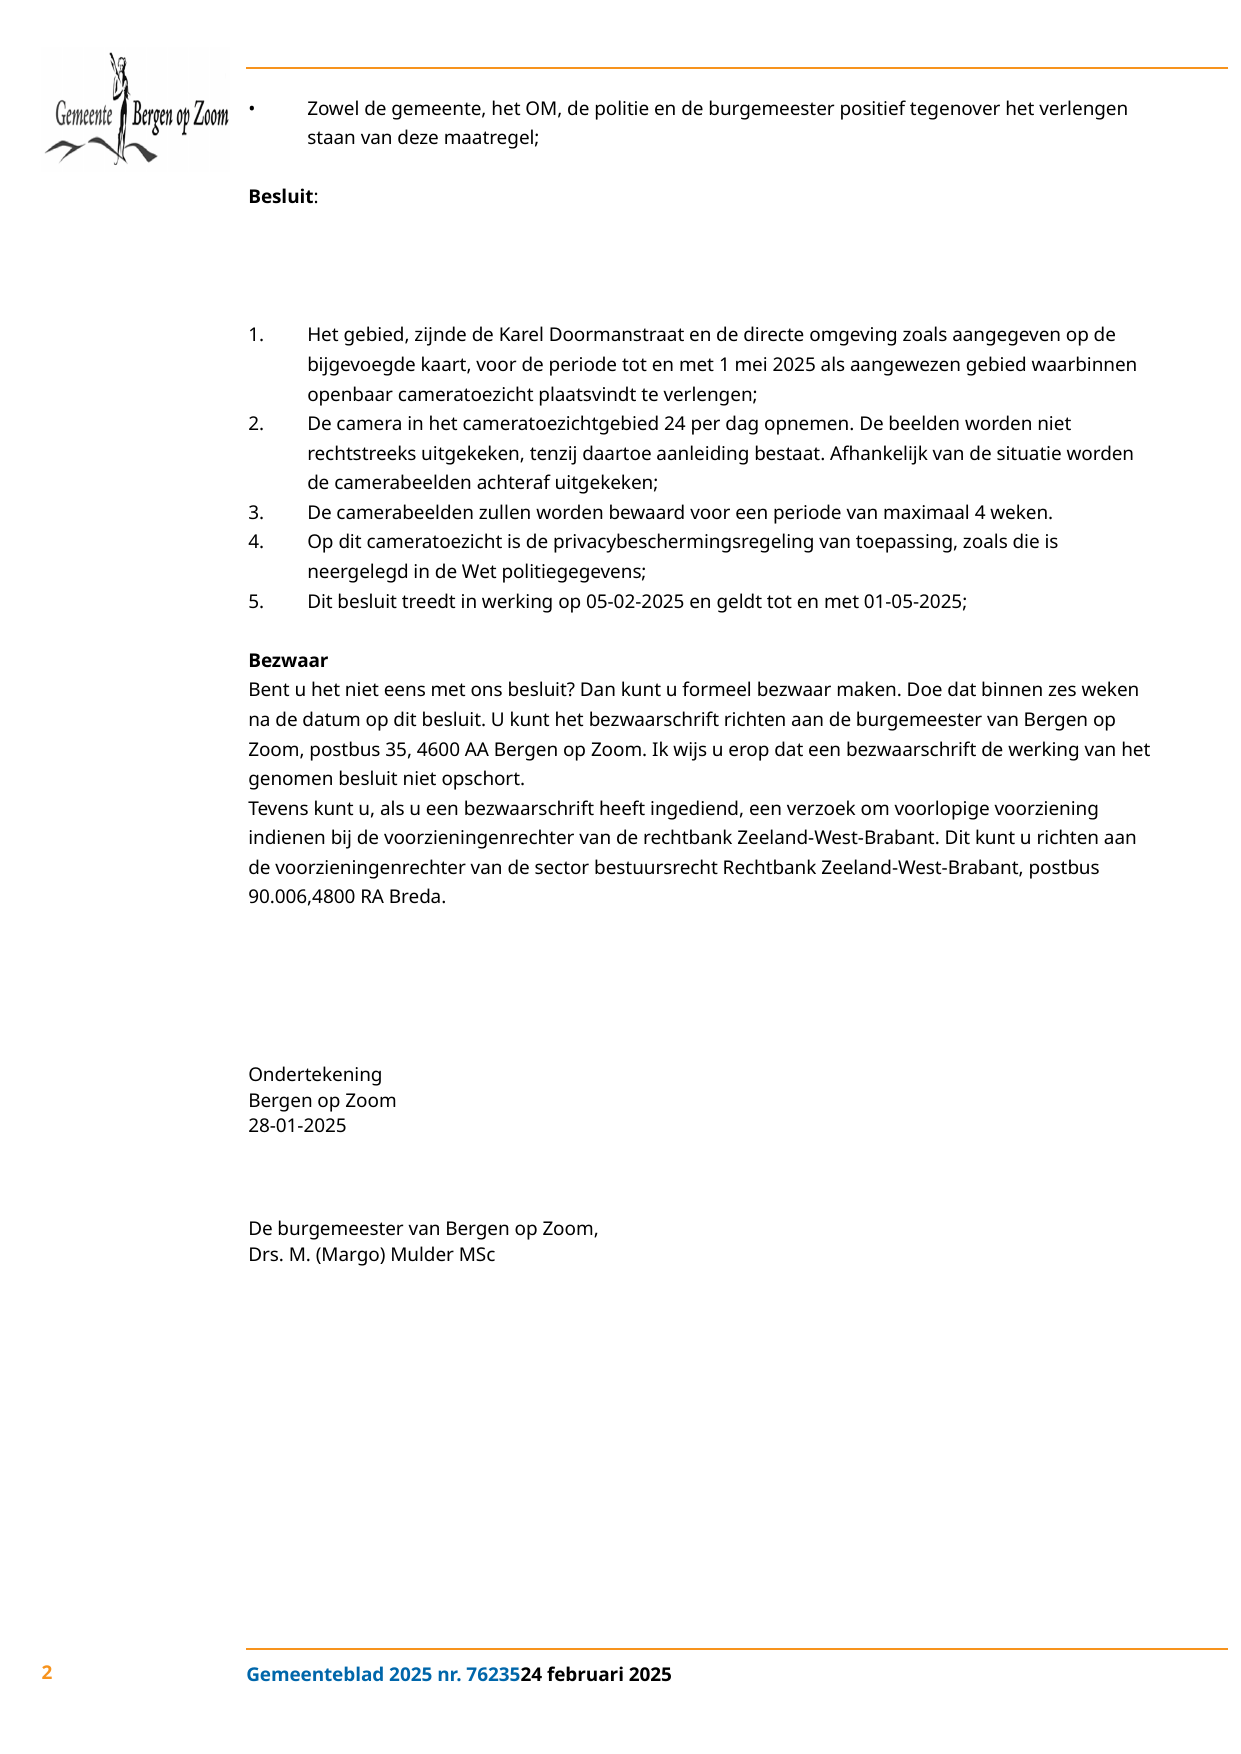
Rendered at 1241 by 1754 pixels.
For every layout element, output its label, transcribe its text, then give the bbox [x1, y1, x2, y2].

text Bent u het niet eens met ons besluit? Dan kunt u formeel bezwaar maken. Doe dat binnen zes weken na de datum op dit besluit. U kunt het bezwaarschrift richten aan de burgemeester van Bergen op Zoom, postbus 35, 4600 AA Bergen op Zoom. Ik wijs u erop dat een bezwaarschrift de werking van het genomen besluit niet opschort. [248, 677, 1152, 791]
text Tevens kunt u, als u een bezwaarschrift heeft ingediend, een verzoek om voorlopige voorziening indienen bij de voorzieningenrechter van de rechtbank Zeeland-West-Brabant. Dit kunt u richten aan de voorzieningenrechter van de sector bestuursrecht Rechtbank Zeeland-West-Brabant, postbus 90.006,4800 RA Breda. [248, 795, 1152, 909]
text Drs. M. (Margo) Mulder MSc [248, 1241, 1152, 1267]
list Dit besluit treedt in werking op 05-02-2025 en geldt tot en met 01-05-2025; [248, 588, 1152, 613]
picture [41, 47, 231, 172]
list Op dit cameratoezicht is de privacybeschermingsregeling van toepassing, zoals die is neergelegd in de Wet politiegegevens; [248, 529, 1152, 584]
list Het gebied, zijnde de Karel Doormanstraat en de directe omgeving zoals aangegeven op de bijgevoegde kaart, voor de periode tot en met 1 mei 2025 als aangewezen gebied waarbinnen openbaar cameratoezicht plaatsvindt te verlengen; [248, 322, 1152, 406]
text De burgemeester van Bergen op Zoom, [248, 1216, 1152, 1241]
list De camerabeelden zullen worden bewaard voor een periode van maximaal 4 weken. [248, 499, 1152, 525]
list De camera in het cameratoezichtgebied 24 per dag opnemen. De beelden worden niet rechtstreeks uitgekeken, tenzij daartoe aanleiding bestaat. Afhankelijk van de situatie worden de camerabeelden achteraf uitgekeken; [248, 410, 1152, 495]
text Ondertekening [248, 1061, 1152, 1087]
text Bezwaar [248, 647, 1152, 673]
list Zowel de gemeente, het OM, de politie en de burgemeester positief tegenover het verlengen staan van deze maatregel; [248, 95, 1152, 150]
text Bergen op Zoom [248, 1087, 1152, 1113]
text Besluit: [248, 183, 1152, 209]
text 28-01-2025 [248, 1113, 1152, 1138]
